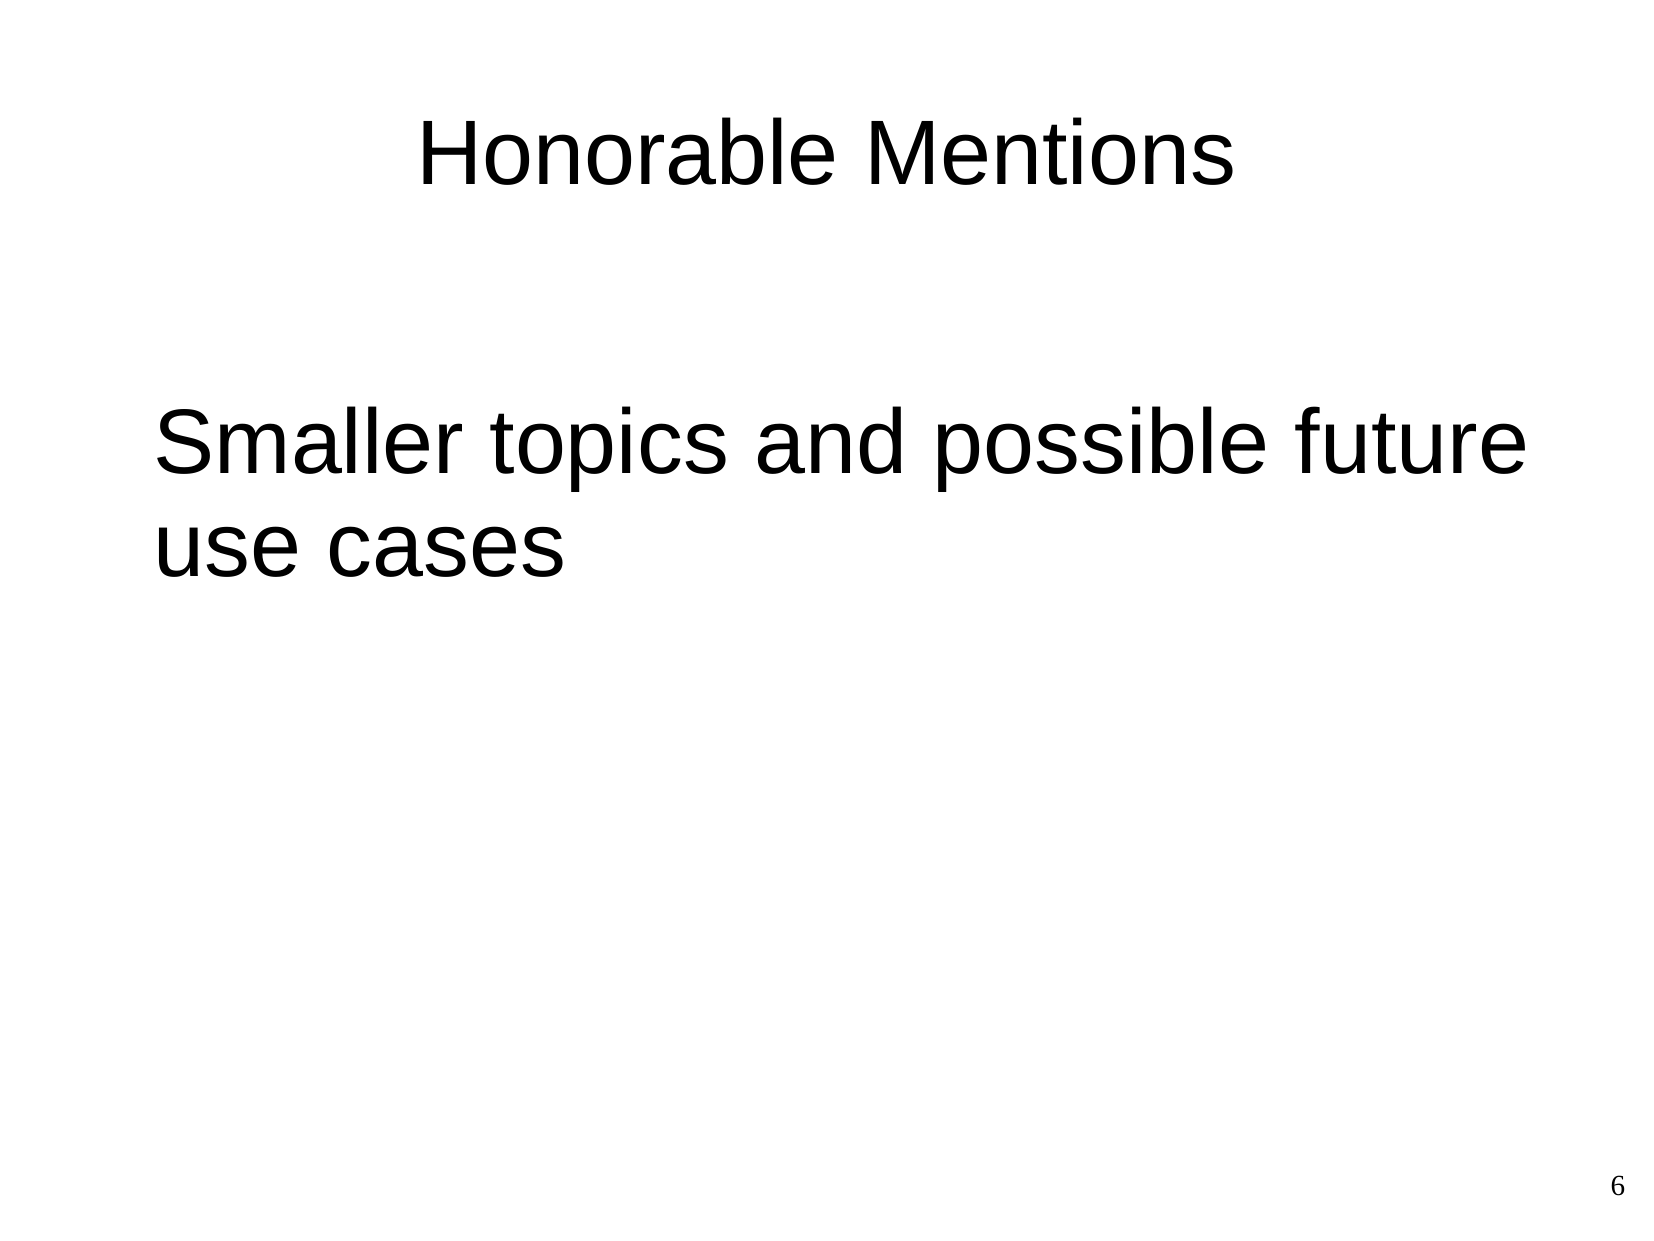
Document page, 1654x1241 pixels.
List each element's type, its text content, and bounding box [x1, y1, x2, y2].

title Honorable Mentions [82, 49, 1571, 257]
list Smaller topics and possible future use cases [82, 390, 1571, 1110]
